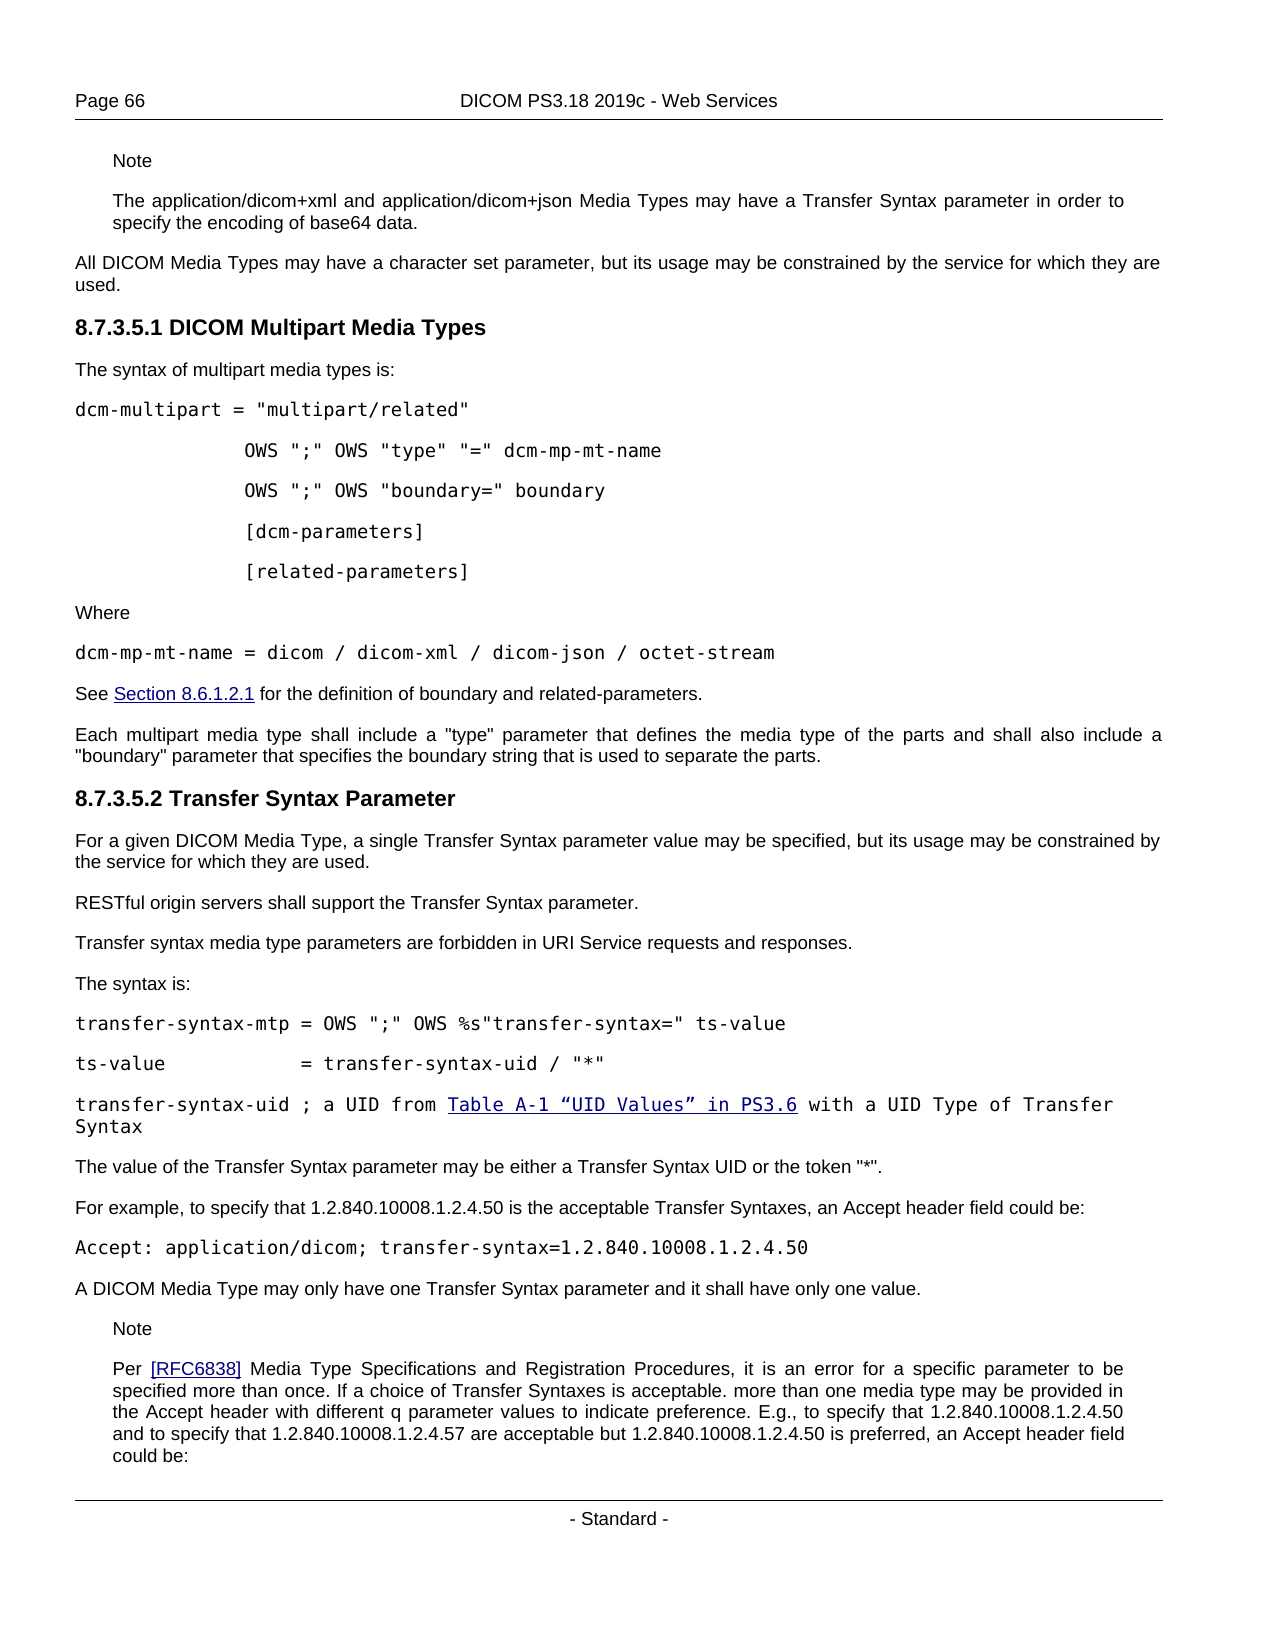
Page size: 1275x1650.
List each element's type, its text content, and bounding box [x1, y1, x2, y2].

text ts-value = transfer-syntax-uid / "*" [75, 1053, 1162, 1075]
text OWS ";" OWS "boundary=" boundary [75, 480, 1162, 502]
text Transfer syntax media type parameters are forbidden in URI Service requests and responses. [75, 932, 1162, 953]
text Note [112, 150, 1125, 172]
text The syntax is: [75, 972, 1162, 994]
text A DICOM Media Type may only have one Transfer Syntax parameter and it shall have only one value. [75, 1278, 1162, 1299]
text See Section 8.6.1.2.1 for the definition of boundary and related-parameters. [75, 683, 1162, 704]
text Each multipart media type shall include a "type" parameter that defines the media type of the parts and shall also include a "boundary" parameter that specifies the boundary string that is used to separate the parts. [75, 723, 1162, 766]
text Per [RFC6838] Media Type Specifications and Registration Procedures, it is an error for a specific parameter to be specified more than once. If a choice of Transfer Syntaxes is acceptable. more than one media type may be provided in the Accept header with different q parameter values to indicate preference. E.g., to specify that 1.2.840.10008.1.2.4.50 and to specify that 1.2.840.10008.1.2.4.57 are acceptable but 1.2.840.10008.1.2.4.50 is preferred, an Accept header field could be: [112, 1358, 1125, 1466]
text dcm-mp-mt-name = dicom / dicom-xml / dicom-json / octet-stream [75, 642, 1162, 664]
text OWS ";" OWS "type" "=" dcm-mp-mt-name [75, 439, 1162, 461]
text [dcm-parameters] [75, 521, 1162, 543]
text The value of the Transfer Syntax parameter may be either a Transfer Syntax UID or the token "*". [75, 1156, 1162, 1178]
text For example, to specify that 1.2.840.10008.1.2.4.50 is the acceptable Transfer Syntaxes, an Accept header field could be: [75, 1197, 1162, 1218]
text All DICOM Media Types may have a character set parameter, but its usage may be constrained by the service for which they are used. [75, 252, 1162, 295]
text Note [112, 1318, 1125, 1339]
text The application/dicom+xml and application/dicom+json Media Types may have a Transfer Syntax parameter in order to specify the encoding of base64 data. [112, 190, 1125, 233]
text transfer-syntax-uid ; a UID from Table A-1 “UID Values” in PS3.6 with a UID Type of Transfer Syntax [75, 1094, 1162, 1138]
text 8.7.3.5.2 Transfer Syntax Parameter [75, 785, 1162, 811]
text 8.7.3.5.1 DICOM Multipart Media Types [75, 314, 1162, 340]
text RESTful origin servers shall support the Transfer Syntax parameter. [75, 892, 1162, 913]
text Accept: application/dicom; transfer-syntax=1.2.840.10008.1.2.4.50 [75, 1237, 1162, 1259]
text For a given DICOM Media Type, a single Transfer Syntax parameter value may be specified, but its usage may be constrained by the service for which they are used. [75, 830, 1162, 873]
text [related-parameters] [75, 561, 1162, 583]
text transfer-syntax-mtp = OWS ";" OWS %s"transfer-syntax=" ts-value [75, 1013, 1162, 1034]
text The syntax of multipart media types is: [75, 359, 1162, 380]
text dcm-multipart = "multipart/related" [75, 399, 1162, 421]
text Where [75, 602, 1162, 624]
